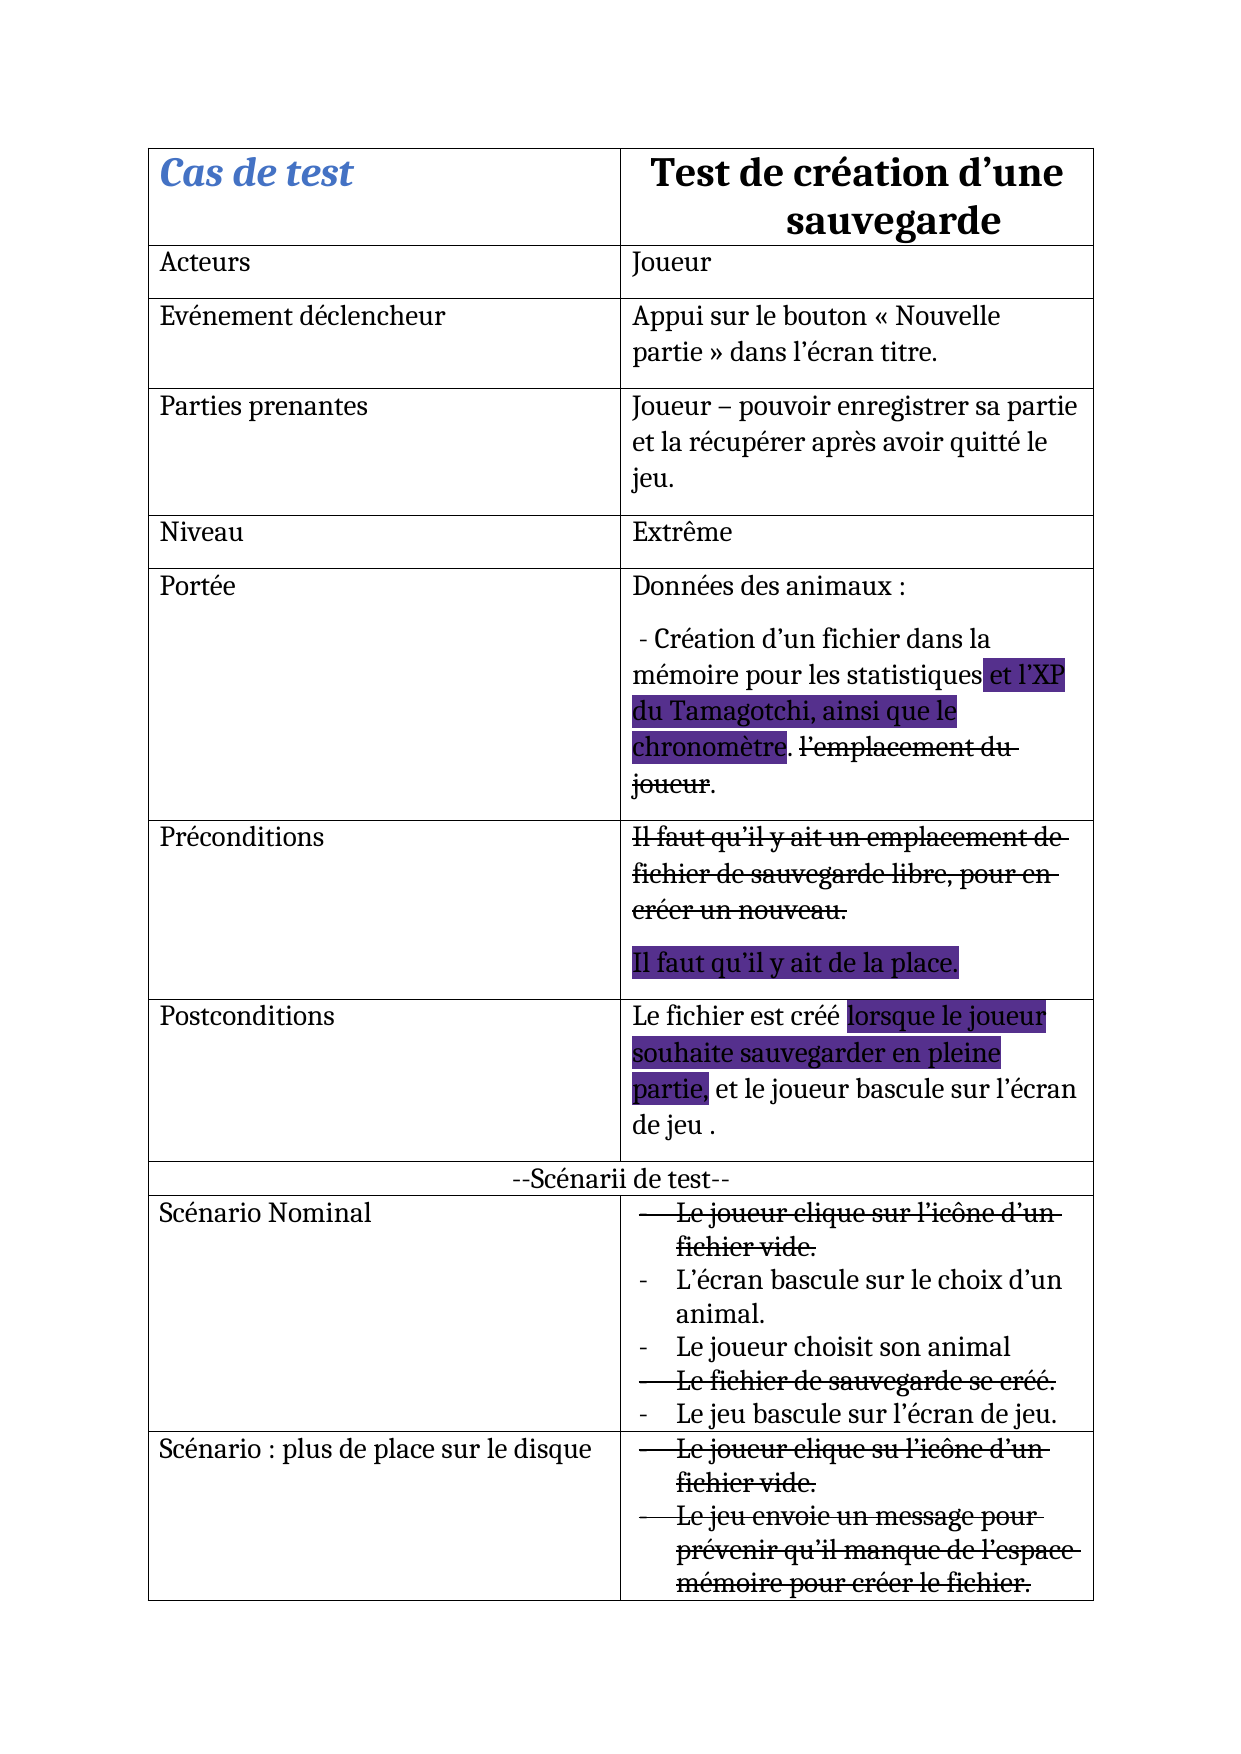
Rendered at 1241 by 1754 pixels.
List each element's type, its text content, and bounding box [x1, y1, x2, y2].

table_cell Préconditions [149, 821, 620, 998]
table_cell Le fichier est créé lorsque le joueur souhaite sauvegarder en pleine partie, et le joueur bascule sur l’écran de jeu . [621, 1000, 1093, 1161]
table_cell Appui sur le bouton « Nouvelle partie » dans l’écran titre. [621, 299, 1093, 388]
table_cell Le joueur clique sur l’icône d’un fichier vide. L’écran bascule sur le choix d’un animal. Le joueur choisit son animal Le fichier de sauvegarde se créé. Le jeu bascule sur l’écran de jeu. [621, 1196, 1093, 1431]
table_header Test de création d’une sauvegarde [621, 149, 1093, 244]
table_cell Le joueur clique su l’icône d’un fichier vide. Le jeu envoie un message pour prévenir qu’il manque de l’espace mémoire pour créer le fichier. [621, 1432, 1093, 1600]
table_cell Scénario : plus de place sur le disque [149, 1432, 620, 1600]
table_cell Scénario Nominal [149, 1196, 620, 1431]
table_cell Joueur [621, 246, 1093, 298]
table_cell Extrême [621, 516, 1093, 568]
table_cell Portée [149, 569, 620, 819]
table_cell Données des animaux : - Création d’un fichier dans la mémoire pour les statistiques et l’XP du Tamagotchi, ainsi que le chronomètre. l’emplacement du joueur. [621, 569, 1093, 819]
table_cell --Scénarii de test-- [149, 1162, 1093, 1195]
table_cell Postconditions [149, 1000, 620, 1161]
table_cell Acteurs [149, 246, 620, 298]
table_cell Il faut qu’il y ait un emplacement de fichier de sauvegarde libre, pour en créer un nouveau. Il faut qu’il y ait de la place. [621, 821, 1093, 998]
table_cell Parties prenantes [149, 389, 620, 514]
table_cell Evénement déclencheur [149, 299, 620, 388]
table_header Cas de test [149, 149, 620, 244]
table_cell Joueur – pouvoir enregistrer sa partie et la récupérer après avoir quitté le jeu. [621, 389, 1093, 514]
table_cell Niveau [149, 516, 620, 568]
